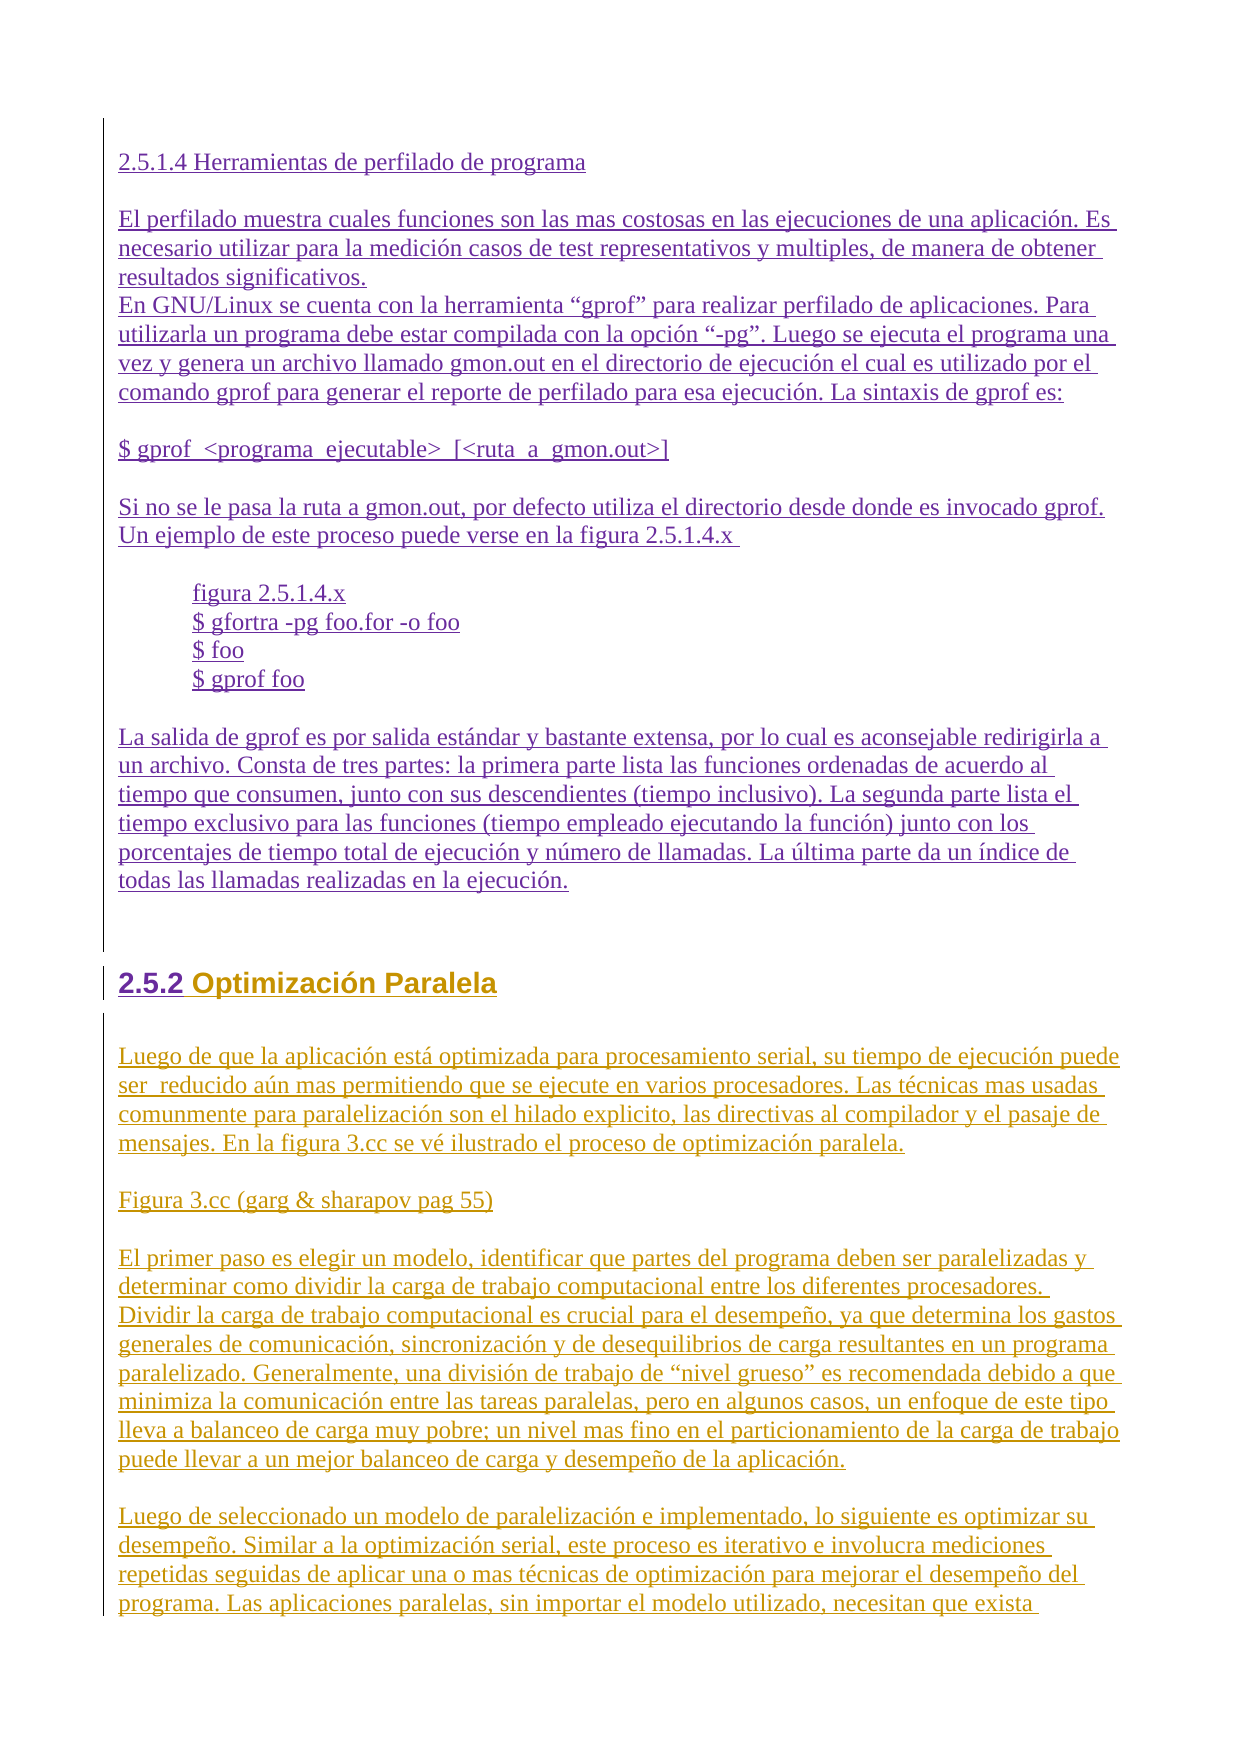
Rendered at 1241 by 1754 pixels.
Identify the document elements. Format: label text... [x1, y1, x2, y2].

text minimiza la comunicación entre las tareas paralelas, pero en algunos casos, un enfoque de este tipo lleva a balanceo de carga muy pobre; un nivel mas fino en el particionamiento de la carga de trabajo puede llevar a un mejor balanceo de carga y desempeño de la aplicación. [118, 1384, 1122, 1473]
text $ gfortra -pg foo.for -o foo [192, 607, 1122, 636]
text Un ejemplo de este proceso puede verse en la figura 2.5.1.4.x [118, 521, 1122, 549]
text El perfilado muestra cuales funciones son las mas costosas en las ejecuciones de una aplicación. Es necesario utilizar para la medición casos de test representativos y multiples, de manera de obtener resultados significativos. [118, 204, 1122, 291]
text Figura 3.cc (garg & sharapov pag 55) [118, 1185, 1122, 1214]
text La salida de gprof es por salida estándar y bastante extensa, por lo cual es aconsejable redirigirla a un archivo. Consta de tres partes: la primera parte lista las funciones ordenadas de acuerdo al tiempo que consumen, junto con sus descendientes (tiempo inclusivo). La segunda parte lista el tiempo exclusivo para las funciones (tiempo empleado ejecutando la función) junto con los porcentajes de tiempo total de ejecución y número de llamadas. La última parte da un índice de todas las llamadas realizadas en la ejecución. [118, 722, 1122, 894]
text 2.5.1.4 Herramientas de perfilado de programa [118, 147, 1122, 176]
text Luego de seleccionado un modelo de paralelización e implementado, lo siguiente es optimizar su desempeño. Similar a la optimización serial, este proceso es iterativo e involucra mediciones repetidas seguidas de aplicar una o mas técnicas de optimización para mejorar el desempeño del programa. Las aplicaciones paralelas, sin importar el modelo utilizado, necesitan que exista [118, 1501, 1122, 1616]
text $ foo [192, 636, 1122, 664]
text generales de comunicación, sincronización y de desequilibrios de carga resultantes en un programa paralelizado. Generalmente, una división de trabajo de “nivel grueso” es recomendada debido a que [118, 1327, 1122, 1383]
subtitle 2.5.2 Optimización Paralela [118, 966, 1122, 1000]
text figura 2.5.1.4.x [192, 578, 1122, 607]
text $ gprof <programa_ejecutable> [<ruta_a_gmon.out>] [118, 434, 1122, 463]
text El primer paso es elegir un modelo, identificar que partes del programa deben ser paralelizadas y determinar como dividir la carga de trabajo computacional entre los diferentes procesadores. Dividir la carga de trabajo computacional es crucial para el desempeño, ya que determina los gastos [118, 1243, 1122, 1325]
text Si no se le pasa la ruta a gmon.out, por defecto utiliza el directorio desde donde es invocado gprof. [118, 492, 1122, 521]
text $ gprof foo [192, 664, 1122, 693]
text En GNU/Linux se cuenta con la herramienta “gprof” para realizar perfilado de aplicaciones. Para utilizarla un programa debe estar compilada con la opción “-pg”. Luego se ejecuta el programa una vez y genera un archivo llamado gmon.out en el directorio de ejecución el cual es utilizado por el comando gprof para generar el reporte de perfilado para esa ejecución. La sintaxis de gprof es: [118, 291, 1122, 406]
text Luego de que la aplicación está optimizada para procesamiento serial, su tiempo de ejecución puede ser reducido aún mas permitiendo que se ejecute en varios procesadores. Las técnicas mas usadas comunmente para paralelización son el hilado explicito, las directivas al compilador y el pasaje de mensajes. En la figura 3.cc se vé ilustrado el proceso de optimización paralela. [118, 1041, 1122, 1156]
